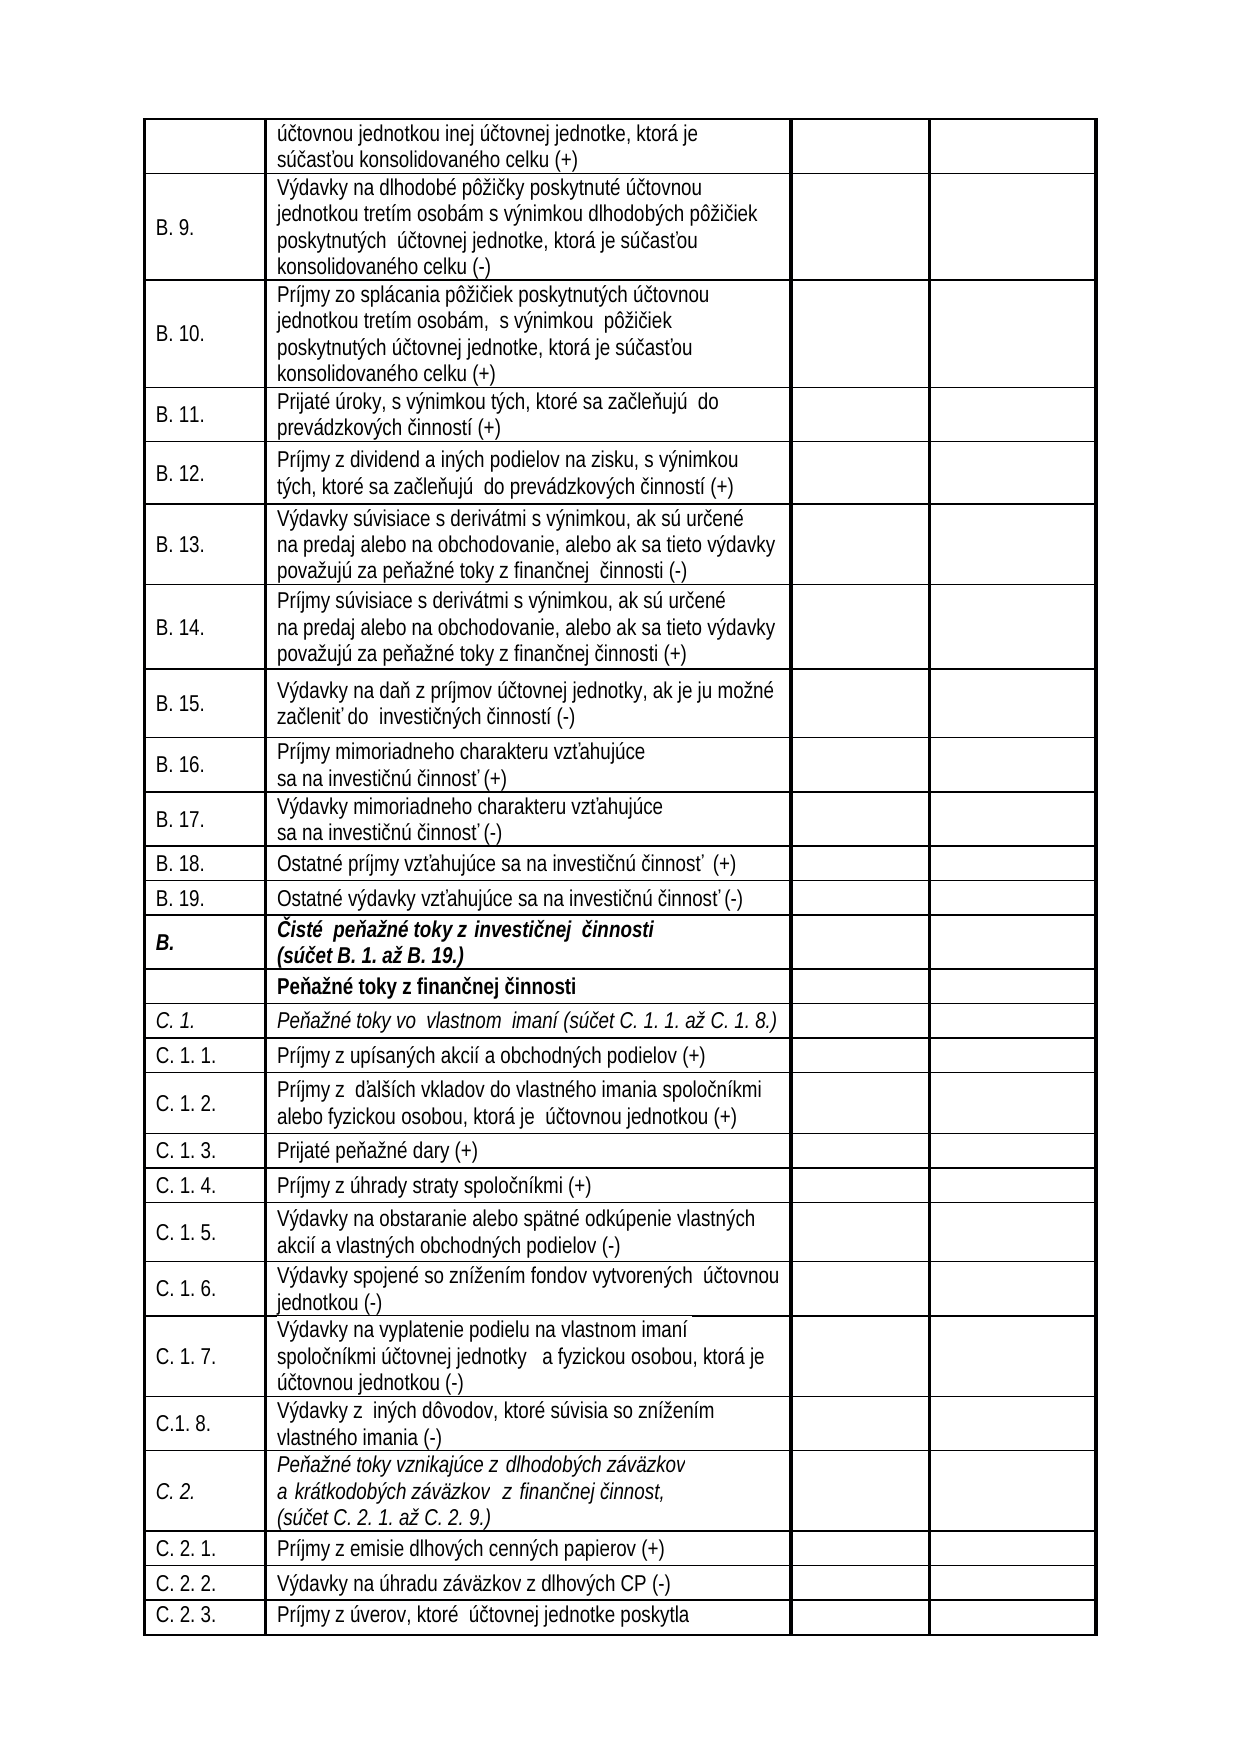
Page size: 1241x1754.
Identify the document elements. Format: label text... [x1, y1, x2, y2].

table_cell C. 1. 2. [146, 1073, 264, 1133]
table_cell B. 18. [146, 847, 264, 880]
table_cell B. 14. [146, 585, 264, 668]
table_cell [793, 1451, 928, 1530]
table_cell Peňažné toky vo vlastnom imaní (súčet C. 1. 1. až C. 1. 8.) [267, 1004, 789, 1037]
table_cell C. 1. 1. [146, 1039, 264, 1071]
table_cell [931, 1039, 1094, 1071]
table_cell [793, 916, 928, 968]
table_cell [793, 120, 928, 172]
table_cell [931, 1262, 1094, 1315]
table_cell [931, 120, 1094, 172]
table_cell [793, 670, 928, 737]
table_cell [931, 847, 1094, 880]
table_cell C. 2. 3. [146, 1601, 264, 1634]
table_cell Výdavky na úhradu záväzkov z dlhových CP (-) [267, 1566, 789, 1599]
table_cell [793, 281, 928, 386]
table_cell [793, 505, 928, 584]
table_cell [931, 670, 1094, 737]
table_cell C. 2. 2. [146, 1566, 264, 1599]
table_cell [793, 1203, 928, 1261]
table_cell Výdavky na vyplatenie podielu na vlastnom imaní spoločníkmi účtovnej jednotky a fyzickou osobou, ktorá je účtovnou jednotkou (-) [267, 1317, 789, 1396]
table_cell [931, 1566, 1094, 1599]
table_cell C. 1. 4. [146, 1169, 264, 1201]
table_cell [793, 442, 928, 503]
table_cell Výdavky na daň z príjmov účtovnej jednotky, ak je ju možné začleniť do investičných činností (-) [267, 670, 789, 737]
table_cell [931, 585, 1094, 668]
table_cell [931, 1134, 1094, 1167]
table_cell [793, 1262, 928, 1315]
table_cell C. 2. 1. [146, 1532, 264, 1565]
table_cell B. 10. [146, 281, 264, 386]
table_cell [931, 1317, 1094, 1396]
table_cell [793, 1566, 928, 1599]
table_cell [931, 738, 1094, 791]
table_cell C. 2. [146, 1451, 264, 1530]
table_cell Príjmy z úverov, ktoré účtovnej jednotke poskytla [267, 1601, 789, 1634]
table_cell [931, 505, 1094, 584]
table_cell Peňažné toky z finančnej činnosti [267, 970, 789, 1003]
table_cell [931, 1397, 1094, 1450]
table_cell B. 15. [146, 670, 264, 737]
table_cell C.1. 8. [146, 1397, 264, 1450]
table_cell [793, 1073, 928, 1133]
table_cell [793, 1317, 928, 1396]
table_cell [931, 793, 1094, 845]
table_cell B. 12. [146, 442, 264, 503]
table_cell [931, 1004, 1094, 1037]
table_cell C. 1. 6. [146, 1262, 264, 1315]
table_cell Príjmy zo splácania pôžičiek poskytnutých účtovnou jednotkou tretím osobám, s výnimkou pôžičiek poskytnutých účtovnej jednotke, ktorá je súčasťou konsolidovaného celku (+) [267, 281, 789, 386]
table_cell Ostatné výdavky vzťahujúce sa na investičnú činnosť (-) [267, 881, 789, 914]
table_cell C. 1. 7. [146, 1317, 264, 1396]
table_cell Prijaté úroky, s výnimkou tých, ktoré sa začleňujú do prevádzkových činností (+) [267, 388, 789, 441]
table_cell Príjmy mimoriadneho charakteru vzťahujúce sa na investičnú činnosť (+) [267, 738, 789, 791]
table_cell Príjmy z upísaných akcií a obchodných podielov (+) [267, 1039, 789, 1071]
table_cell C. 1. 3. [146, 1134, 264, 1167]
table_cell B. 13. [146, 505, 264, 584]
table_cell Výdavky súvisiace s derivátmi s výnimkou, ak sú určené na predaj alebo na obchodovanie, alebo ak sa tieto výdavky považujú za peňažné toky z finančnej činnosti (-) [267, 505, 789, 584]
table_cell [931, 1203, 1094, 1261]
table_cell B. 9. [146, 174, 264, 279]
table_cell [931, 281, 1094, 386]
table_cell Peňažné toky vznikajúce z dlhodobých záväzkov a krátkodobých záväzkov z finančnej činnost, (súčet C. 2. 1. až C. 2. 9.) [267, 1451, 789, 1530]
table_cell B. 19. [146, 881, 264, 914]
table_cell [793, 1601, 928, 1634]
table_cell B. 16. [146, 738, 264, 791]
table_cell [146, 970, 264, 1003]
table_cell Ostatné príjmy vzťahujúce sa na investičnú činnosť (+) [267, 847, 789, 880]
table_cell [931, 1532, 1094, 1565]
table_cell C. 1. 5. [146, 1203, 264, 1261]
table_cell účtovnou jednotkou inej účtovnej jednotke, ktorá je súčasťou konsolidovaného celku (+) [267, 120, 789, 172]
table_cell Výdavky na dlhodobé pôžičky poskytnuté účtovnou jednotkou tretím osobám s výnimkou dlhodobých pôžičiek poskytnutých účtovnej jednotke, ktorá je súčasťou konsolidovaného celku (-) [267, 174, 789, 279]
table_cell [793, 1004, 928, 1037]
table_cell Príjmy z dividend a iných podielov na zisku, s výnimkou tých, ktoré sa začleňujú do prevádzkových činností (+) [267, 442, 789, 503]
table_cell [793, 793, 928, 845]
table_cell [931, 1073, 1094, 1133]
table_cell B. 11. [146, 388, 264, 441]
table_cell [931, 1451, 1094, 1530]
table_cell [793, 1532, 928, 1565]
table_cell B. [146, 916, 264, 968]
table_cell Čisté peňažné toky z investičnej činnosti (súčet B. 1. až B. 19.) [267, 916, 789, 968]
table_cell [793, 738, 928, 791]
table_cell [931, 174, 1094, 279]
table_cell [793, 970, 928, 1003]
table_cell [793, 1397, 928, 1450]
table_cell [931, 442, 1094, 503]
table_cell [793, 388, 928, 441]
table_cell [793, 585, 928, 668]
table_cell Príjmy z emisie dlhových cenných papierov (+) [267, 1532, 789, 1565]
table_cell [931, 1169, 1094, 1201]
table_cell [793, 1134, 928, 1167]
table_cell [146, 120, 264, 172]
table_cell Výdavky z iných dôvodov, ktoré súvisia so znížením vlastného imania (-) [267, 1397, 789, 1450]
table_cell [931, 881, 1094, 914]
table_cell Výdavky mimoriadneho charakteru vzťahujúce sa na investičnú činnosť (-) [267, 793, 789, 845]
table_cell Príjmy z ďalších vkladov do vlastného imania spoločníkmi alebo fyzickou osobou, ktorá je účtovnou jednotkou (+) [267, 1073, 789, 1133]
table_cell Výdavky na obstaranie alebo spätné odkúpenie vlastných akcií a vlastných obchodných podielov (-) [267, 1203, 789, 1261]
table_cell Prijaté peňažné dary (+) [267, 1134, 789, 1167]
table_cell [793, 1039, 928, 1071]
table_cell [931, 388, 1094, 441]
table_cell Výdavky spojené so znížením fondov vytvorených účtovnou jednotkou (-) [267, 1262, 789, 1315]
table_cell [931, 1601, 1094, 1634]
table_cell [793, 1169, 928, 1201]
table_cell [931, 916, 1094, 968]
table_cell Príjmy z úhrady straty spoločníkmi (+) [267, 1169, 789, 1201]
table_cell [793, 881, 928, 914]
table_cell Príjmy súvisiace s derivátmi s výnimkou, ak sú určené na predaj alebo na obchodovanie, alebo ak sa tieto výdavky považujú za peňažné toky z finančnej činnosti (+) [267, 585, 789, 668]
table_cell [931, 970, 1094, 1003]
table_cell [793, 847, 928, 880]
table_cell B. 17. [146, 793, 264, 845]
table_cell [793, 174, 928, 279]
table_cell C. 1. [146, 1004, 264, 1037]
